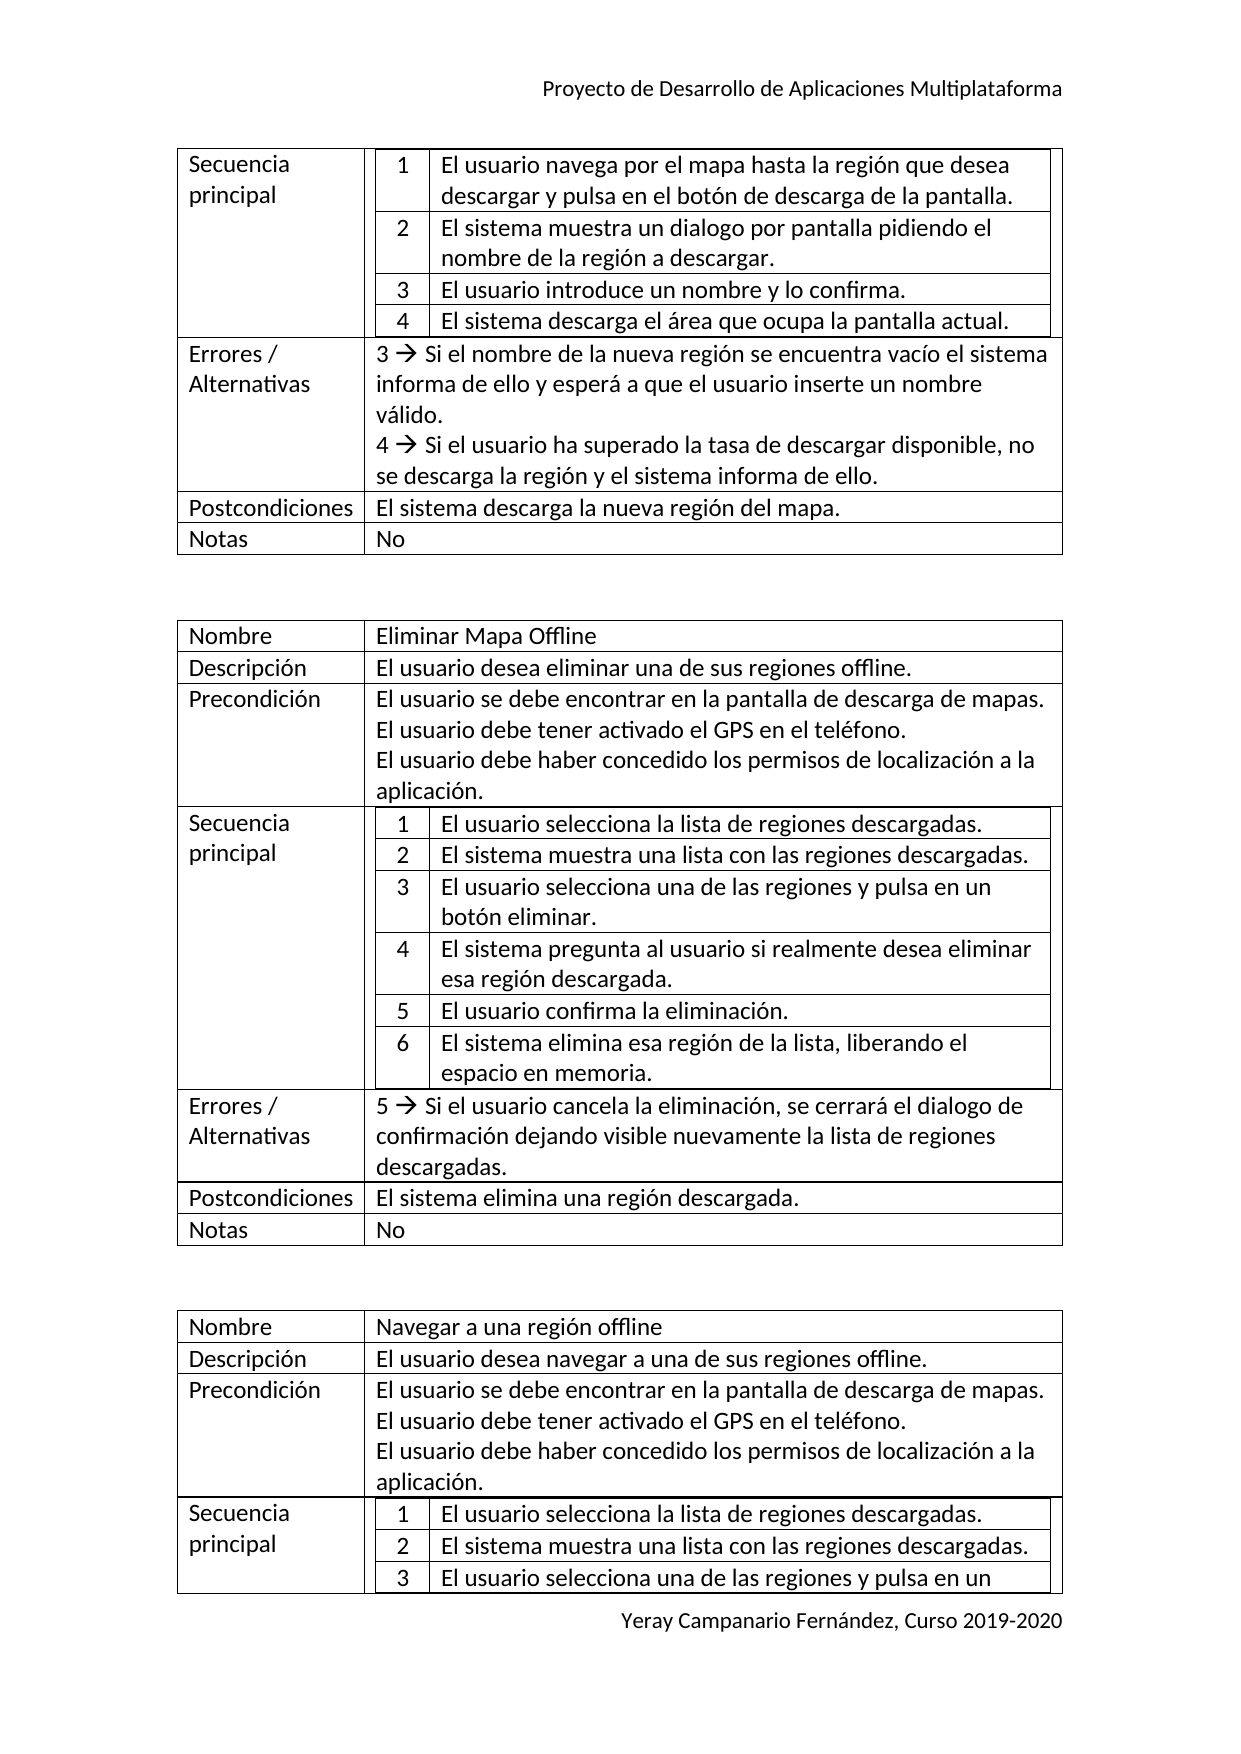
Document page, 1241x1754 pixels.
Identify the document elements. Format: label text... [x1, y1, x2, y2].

table_cell 2 [376, 212, 429, 273]
table_cell 4 [376, 933, 429, 994]
table_cell El usuario desea navegar a una de sus regiones offline. [365, 1343, 1062, 1373]
table_cell Precondición [178, 1374, 364, 1496]
table_cell El sistema pregunta al usuario si realmente desea eliminar esa región descargada. [430, 933, 1050, 994]
table_cell Secuencia principal [178, 1498, 364, 1593]
table_cell Notas [178, 523, 364, 554]
table_cell El usuario introduce un nombre y lo confirma. [430, 274, 1050, 304]
table_cell [365, 1498, 375, 1593]
table_cell 2 [376, 839, 429, 870]
table_cell El usuario selecciona una de las regiones y pulsa en un botón eliminar. [430, 871, 1050, 932]
table_header El usuario navega por el mapa hasta la región que desea descargar y pulsa en el botón de descarga de la pantalla. [430, 150, 1050, 211]
table_cell El sistema muestra una lista con las regiones descargadas. [430, 1530, 1050, 1561]
table_cell El sistema muestra un dialogo por pantalla pidiendo el nombre de la región a descargar. [430, 212, 1050, 273]
table_cell 6 [376, 1027, 429, 1088]
table_cell 4 [376, 305, 429, 336]
table_header Navegar a una región offline [365, 1311, 1062, 1342]
table_cell Postcondiciones [178, 492, 364, 522]
table_cell El sistema descarga el área que ocupa la pantalla actual. [430, 305, 1050, 336]
table_cell 5  Si el usuario cancela la eliminación, se cerrará el dialogo de confirmación dejando visible nuevamente la lista de regiones descargadas. [365, 1090, 1062, 1181]
table_cell Errores / Alternativas [178, 1090, 364, 1181]
table_header 1 [376, 1499, 429, 1529]
table_cell El usuario confirma la eliminación. [430, 995, 1050, 1026]
table_header El usuario selecciona la lista de regiones descargadas. [430, 808, 1050, 838]
table_cell 3  Si el nombre de la nueva región se encuentra vacío el sistema informa de ello y esperá a que el usuario inserte un nombre válido. 4  Si el usuario ha superado la tasa de descargar disponible, no se descarga la región y el sistema informa de ello. [365, 338, 1062, 491]
table_cell [1051, 807, 1062, 1089]
table_cell El sistema elimina esa región de la lista, liberando el espacio en memoria. [430, 1027, 1050, 1088]
table_cell Secuencia principal [178, 149, 364, 337]
table_cell Errores / Alternativas [178, 338, 364, 491]
table_cell El usuario se debe encontrar en la pantalla de descarga de mapas. El usuario debe tener activado el GPS en el teléfono. El usuario debe haber concedido los permisos de localización a la aplicación. [365, 684, 1062, 806]
table_cell 3 [376, 871, 429, 932]
table_header 1 [376, 150, 429, 211]
table_cell [1051, 1498, 1062, 1593]
table_cell [365, 149, 375, 337]
table_cell Secuencia principal [178, 807, 364, 1089]
table_cell El usuario desea eliminar una de sus regiones offline. [365, 652, 1062, 683]
table_cell Descripción [178, 1343, 364, 1373]
table_cell El usuario se debe encontrar en la pantalla de descarga de mapas. El usuario debe tener activado el GPS en el teléfono. El usuario debe haber concedido los permisos de localización a la aplicación. [365, 1374, 1062, 1496]
table_cell Precondición [178, 684, 364, 806]
table_cell Descripción [178, 652, 364, 683]
table_cell El sistema muestra una lista con las regiones descargadas. [430, 839, 1050, 870]
table_cell Notas [178, 1214, 364, 1244]
table_cell Postcondiciones [178, 1183, 364, 1213]
table_cell 3 [376, 274, 429, 304]
table_cell No [365, 1214, 1062, 1244]
table_cell El sistema elimina una región descargada. [365, 1183, 1062, 1213]
table_header El usuario selecciona la lista de regiones descargadas. [430, 1499, 1050, 1529]
table_cell 3 [376, 1562, 429, 1592]
table_header Nombre [178, 1311, 364, 1342]
table_cell El usuario selecciona una de las regiones y pulsa en un [430, 1562, 1050, 1592]
table_cell [365, 807, 375, 1089]
table_header Nombre [178, 621, 364, 651]
table_header Eliminar Mapa Offline [365, 621, 1062, 651]
table_header 1 [376, 808, 429, 838]
table_cell [1051, 149, 1062, 337]
table_cell No [365, 523, 1062, 554]
table_cell 2 [376, 1530, 429, 1561]
table_cell El sistema descarga la nueva región del mapa. [365, 492, 1062, 522]
table_cell 5 [376, 995, 429, 1026]
